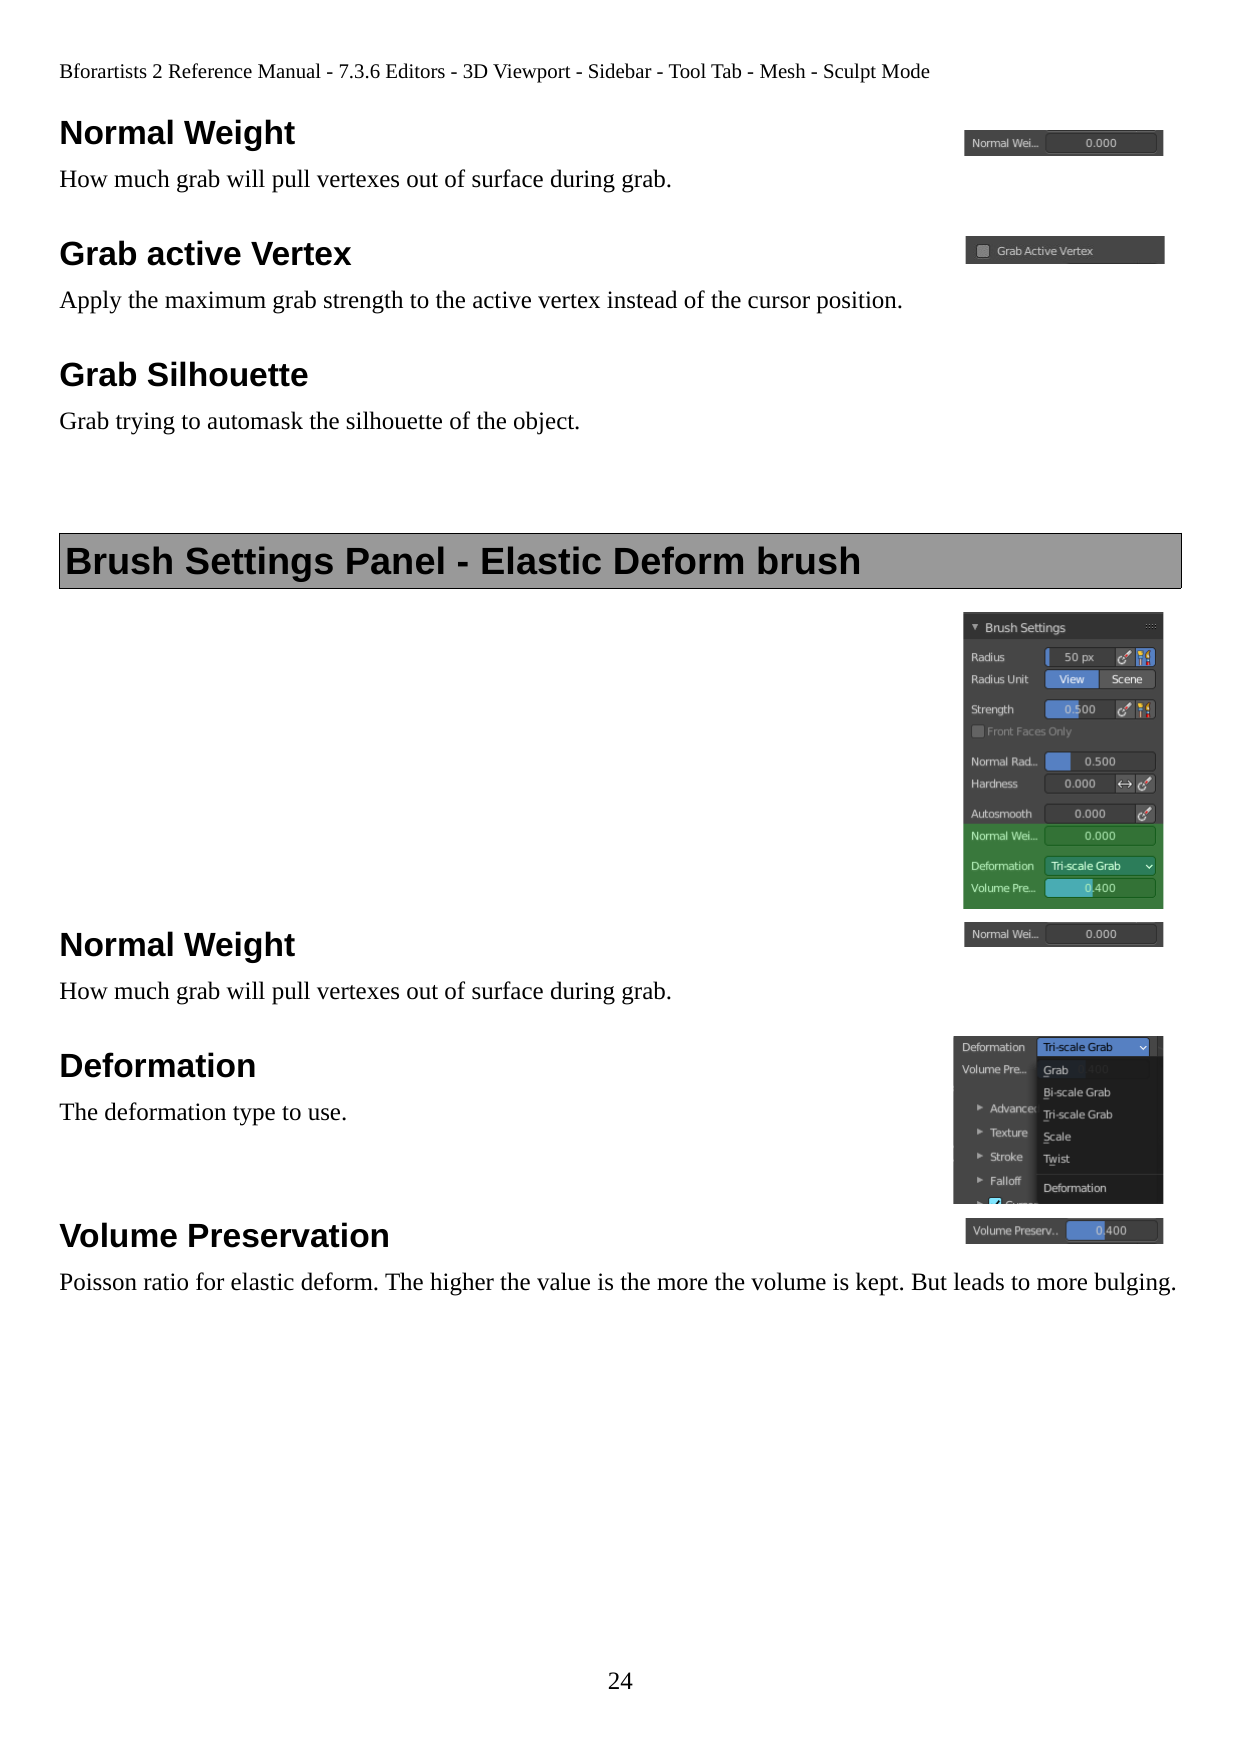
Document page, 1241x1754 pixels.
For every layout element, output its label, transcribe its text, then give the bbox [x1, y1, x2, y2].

picture [964, 922, 1164, 947]
subtitle Grab Silhouette [59, 355, 1181, 393]
picture [963, 612, 1164, 909]
text Grab trying to automask the silhouette of the object. [59, 406, 1181, 434]
text Apply the maximum grab strength to the active vertex instead of the cursor position. [59, 285, 1181, 313]
subtitle Grab active Vertex [59, 234, 1181, 272]
subtitle Deformation [59, 1046, 953, 1085]
picture [965, 1218, 1164, 1244]
picture [964, 130, 1164, 156]
subtitle Normal Weight [59, 113, 1181, 151]
subtitle Normal Weight [59, 925, 1181, 964]
text How much grab will pull vertexes out of surface during grab. [59, 976, 1181, 1005]
text The deformation type to use. [59, 1097, 953, 1126]
picture [965, 236, 1165, 264]
text How much grab will pull vertexes out of surface during grab. [59, 164, 1181, 192]
picture [953, 1036, 1164, 1204]
table_header Brush Settings Panel - Elastic Deform brush [60, 534, 1181, 588]
text Poisson ratio for elastic deform. The higher the value is the more the volume is kept. But leads to more bulging. [59, 1267, 1181, 1296]
subtitle [1164, 1046, 1181, 1085]
subtitle Volume Preservation [59, 1216, 1181, 1255]
